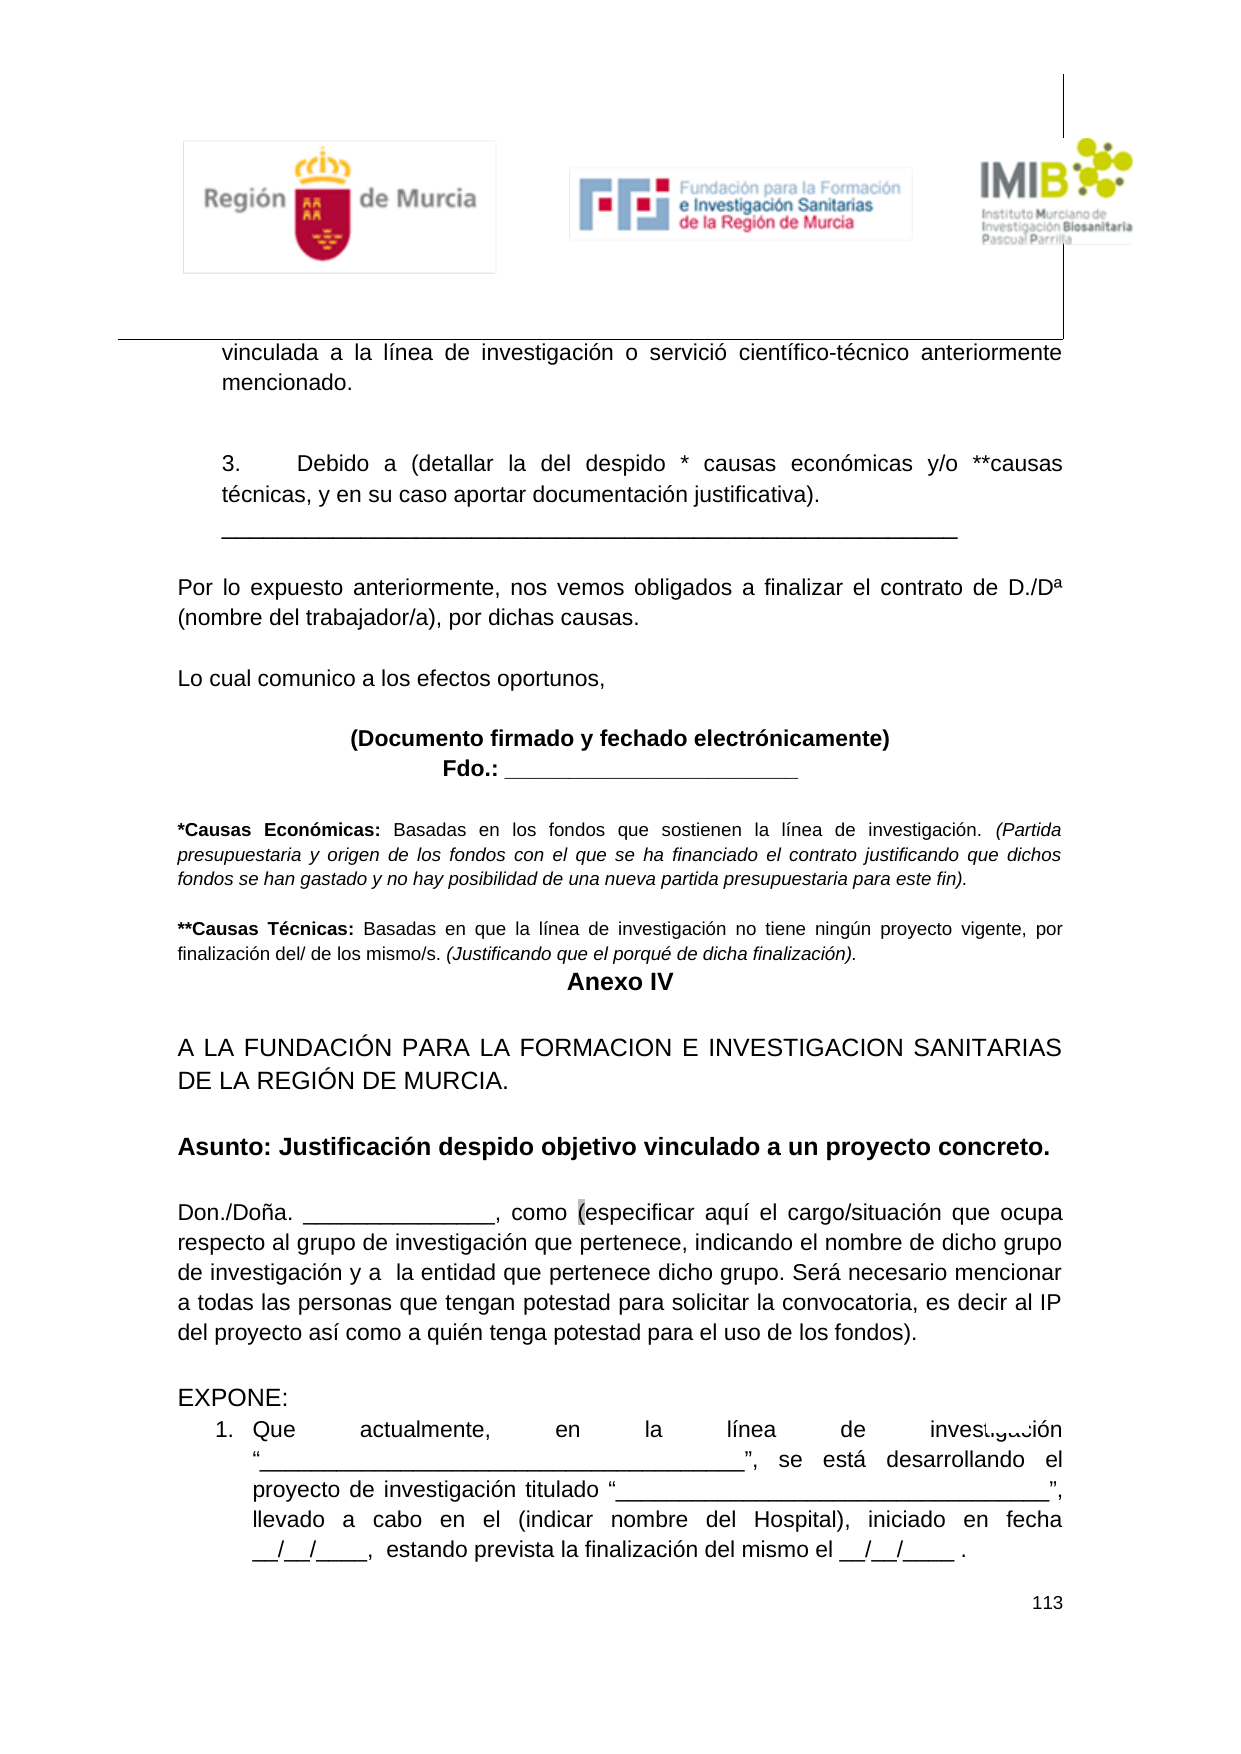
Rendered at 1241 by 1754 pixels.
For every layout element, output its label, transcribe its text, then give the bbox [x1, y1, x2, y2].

text Lo cual comunico a los efectos oportunos, [177, 665, 1063, 691]
text Don./Doña. _______________, como (especificar aquí el cargo/situación que ocupa respecto al grupo de investigación que pertenece, indicando el nombre de dicho grupo de investigación y a la entidad que pertenece dicho grupo. Será necesario mencionar a todas las personas que tengan potestad para solicitar la convocatoria, es decir al IP del proyecto así como a quién tenga potestad para el uso de los fondos). [177, 1198, 1063, 1346]
text EXPONE: [177, 1382, 1063, 1411]
text Asunto: Justificación despido objetivo vinculado a un proyecto concreto. [177, 1132, 1063, 1161]
list Que actualmente, en la línea de investigación “______________________________________”, se está desarrollando el proyecto de investigación titulado “__________________________________”, llevado a cabo en el (indicar nombre del Hospital), iniciado en fecha __/__/____, estando prevista la finalización del mismo el __/__/____ . [215, 1416, 1063, 1563]
text *Causas Económicas: Basadas en los fondos que sostienen la línea de investigación. (Partida presupuestaria y origen de los fondos con el que se ha financiado el contrato justificando que dichos fondos se han gastado y no hay posibilidad de una nueva partida presupuestaria para este fin). [177, 818, 1063, 890]
list vinculada a la línea de investigación o servició científico-técnico anteriormente mencionado. [222, 339, 1063, 396]
list Debido a (detallar la del despido * causas económicas y/o **causas técnicas, y en su caso aportar documentación justificativa). [222, 450, 1063, 507]
text **Causas Técnicas: Basadas en que la línea de investigación no tiene ningún proyecto vigente, por finalización del/ de los mismo/s. (Justificando que el porqué de dicha finalización). [177, 918, 1063, 964]
text A LA FUNDACIÓN PARA LA FORMACION E INVESTIGACION SANITARIAS DE LA REGIÓN DE MURCIA. [177, 1033, 1063, 1095]
text _____________________________________________________ [222, 511, 1063, 539]
text (Documento firmado y fechado electrónicamente) [177, 725, 1063, 751]
text Fdo.: _______________________ [177, 755, 1063, 782]
text Por lo expuesto anteriormente, nos vemos obligados a finalizar el contrato de D./Dª (nombre del trabajador/a), por dichas causas. [177, 574, 1063, 631]
text Anexo IV [177, 967, 1063, 996]
